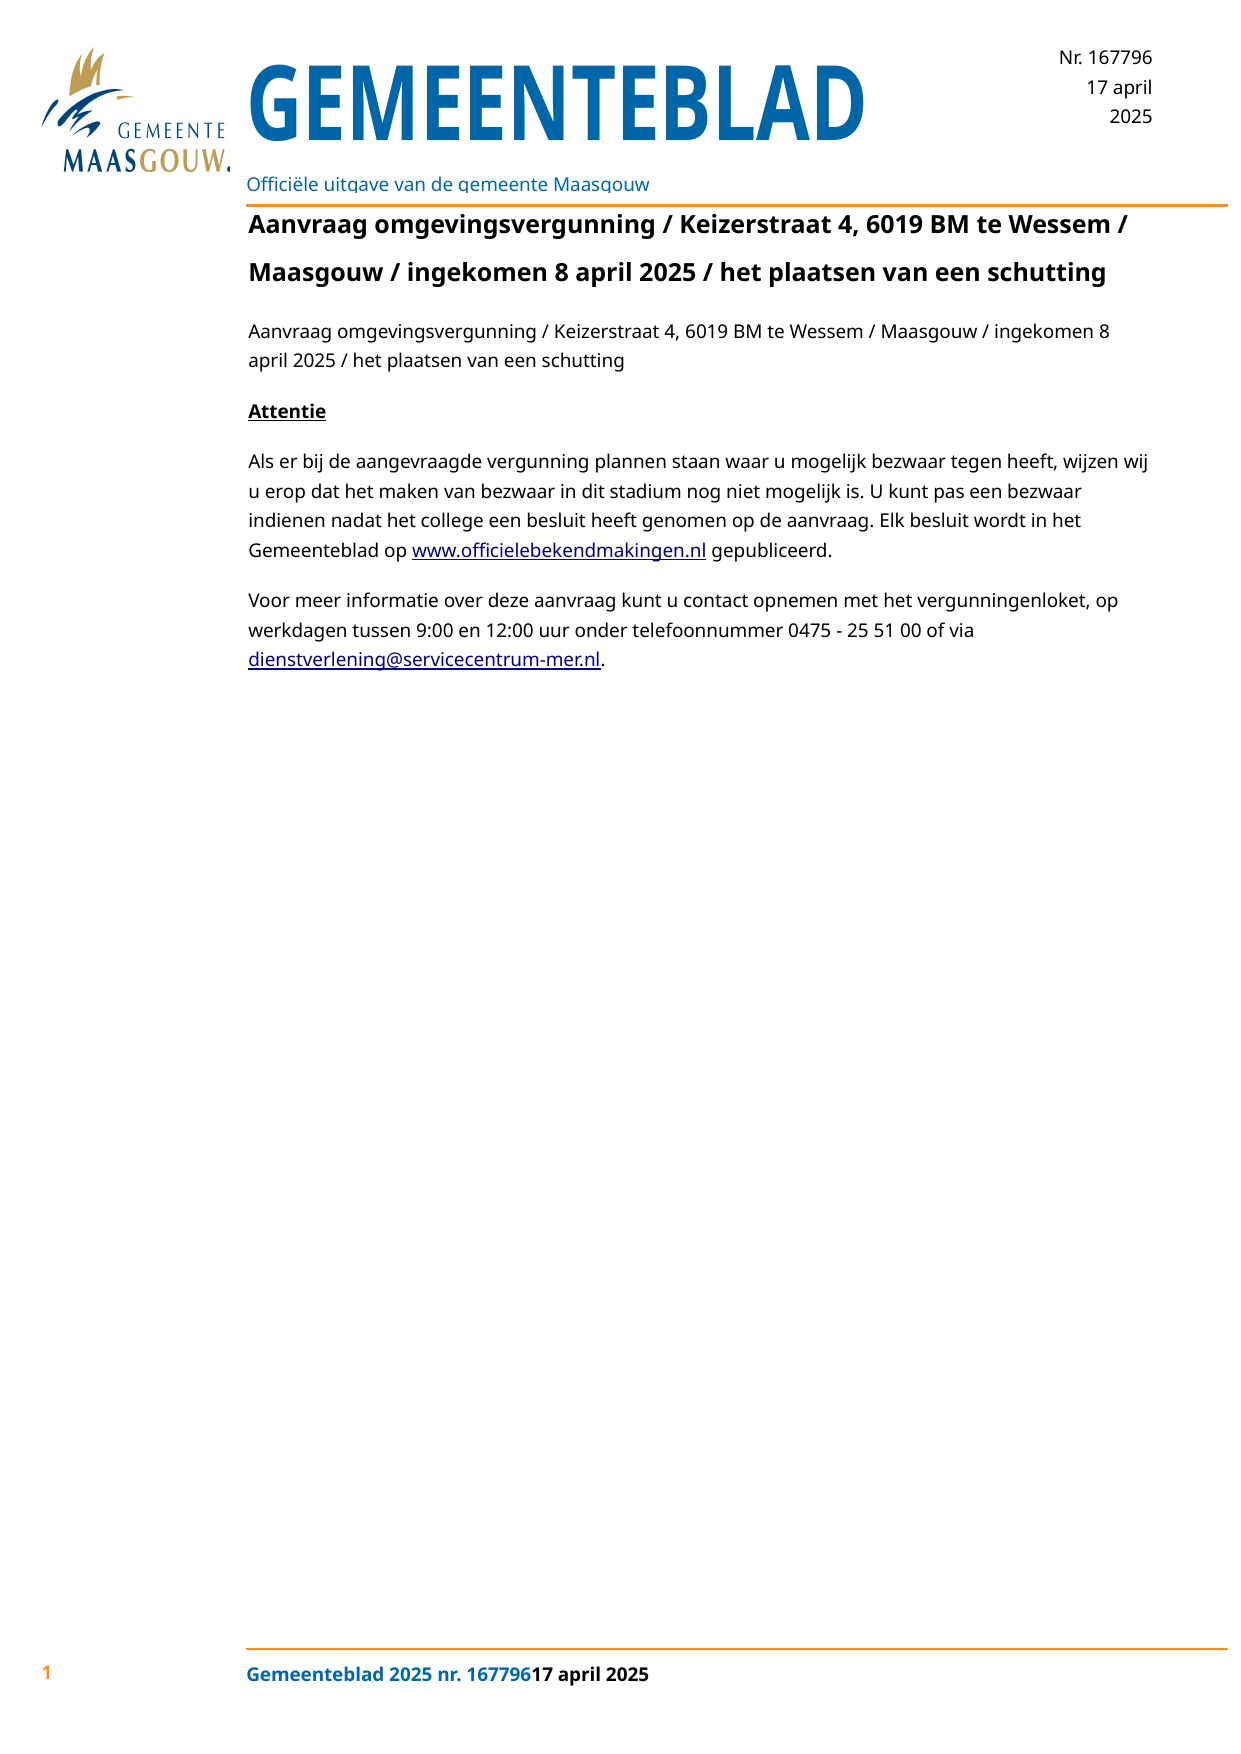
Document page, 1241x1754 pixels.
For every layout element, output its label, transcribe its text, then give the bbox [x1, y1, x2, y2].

text Aanvraag omgevingsvergunning / Keizerstraat 4, 6019 BM te Wessem / Maasgouw / ingekomen 8 april 2025 / het plaatsen van een schutting [248, 318, 1152, 373]
text Aanvraag omgevingsvergunning / Keizerstraat 4, 6019 BM te Wessem / Maasgouw / ingekomen 8 april 2025 / het plaatsen van een schutting [248, 207, 1152, 288]
text Attentie [248, 398, 1152, 424]
text Als er bij de aangevraagde vergunning plannen staan waar u mogelijk bezwaar tegen heeft, wijzen wij u erop dat het maken van bezwaar in dit stadium nog niet mogelijk is. U kunt pas een bezwaar indienen nadat het college een besluit heeft genomen op de aanvraag. Elk besluit wordt in het Gemeenteblad op www.officielebekendmakingen.nl gepubliceerd. [248, 448, 1152, 563]
text Voor meer informatie over deze aanvraag kunt u contact opnemen met het vergunningenloket, op werkdagen tussen 9:00 en 12:00 uur onder telefoonnummer 0475 - 25 51 00 of via dienstverlening@servicecentrum-mer.nl. [248, 587, 1152, 672]
picture [41, 47, 231, 172]
